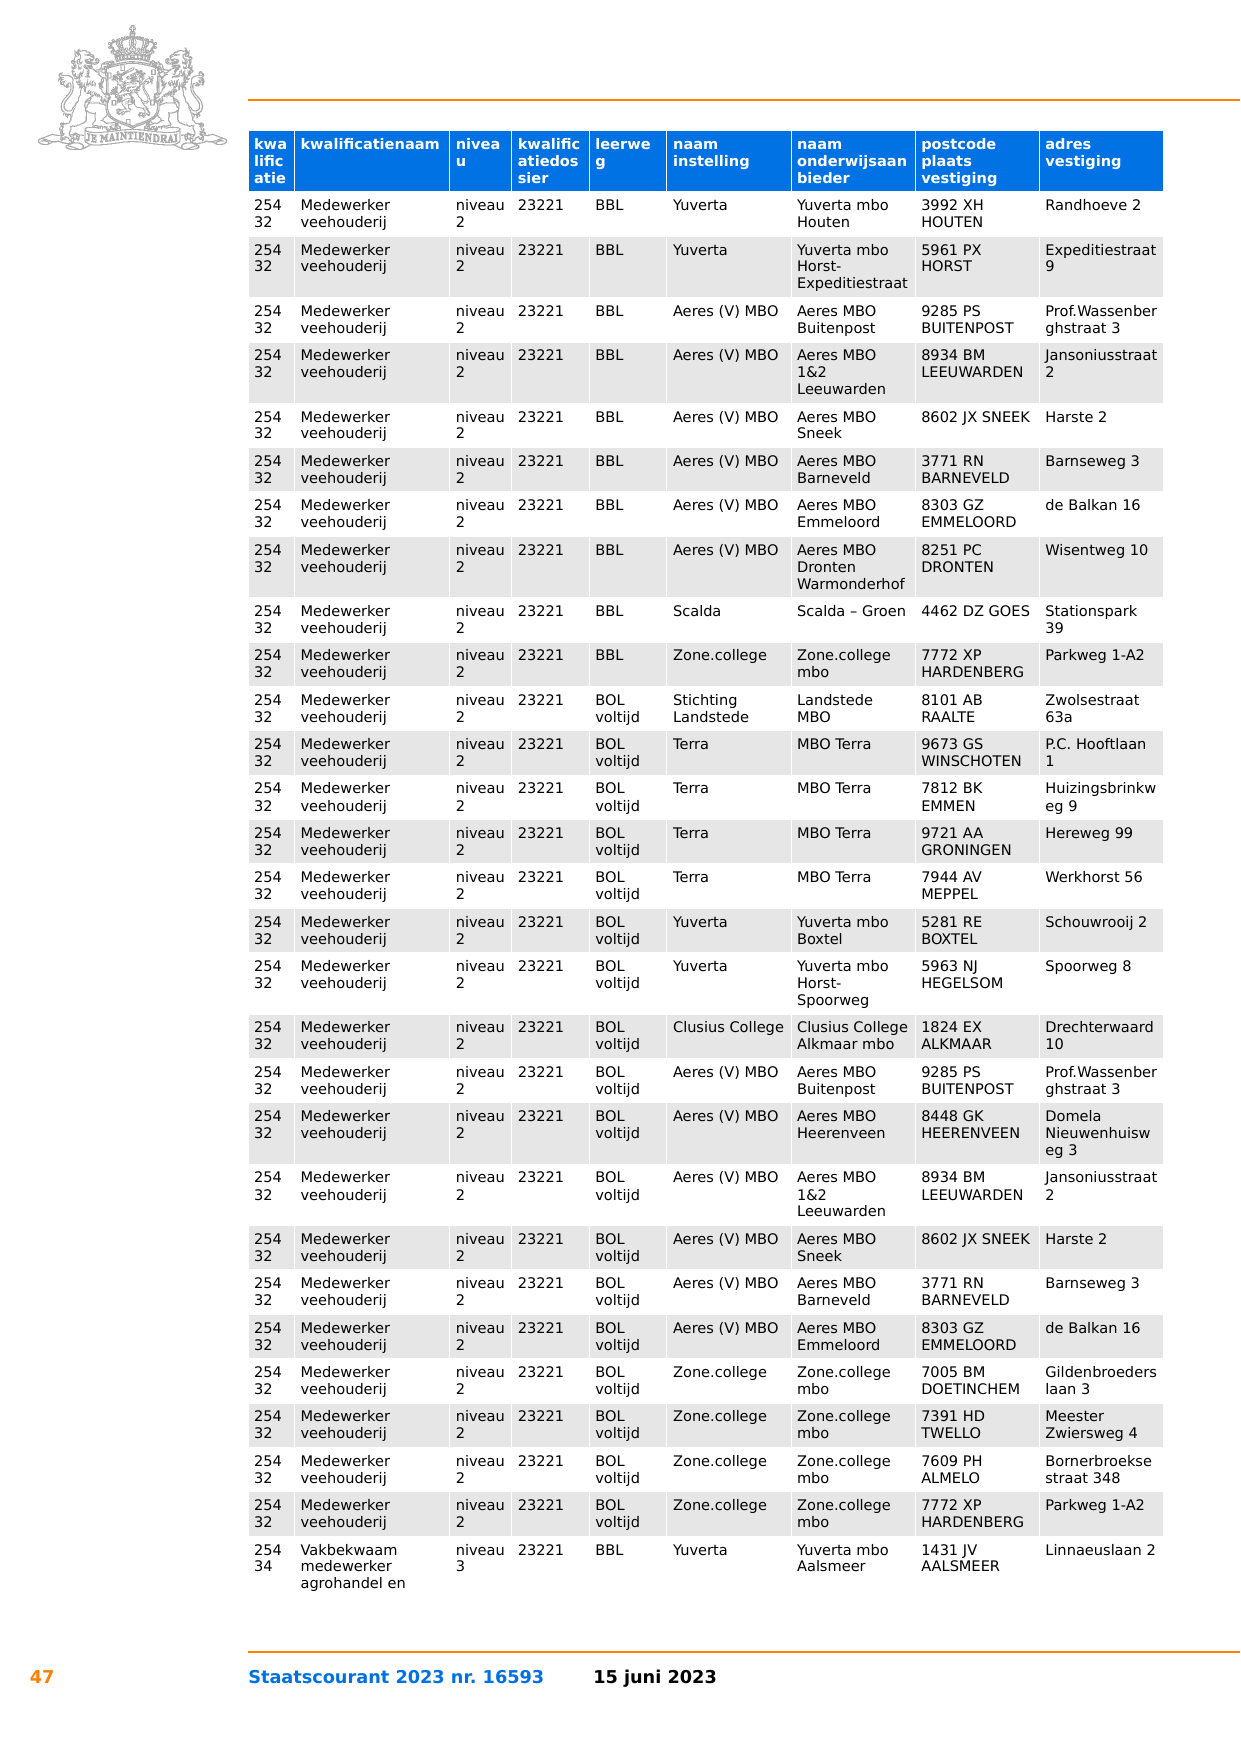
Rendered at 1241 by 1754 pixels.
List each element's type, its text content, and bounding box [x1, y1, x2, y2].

table_cell 3771 RN BARNEVELD [916, 1270, 1039, 1314]
table_cell BOL voltijd [590, 1103, 666, 1164]
table_cell Aeres (V) MBO [667, 298, 791, 341]
table_cell 23221 [512, 1448, 589, 1491]
table_cell niveau 2 [450, 953, 511, 1013]
table_cell Harste 2 [1040, 404, 1163, 447]
table_cell 25432 [249, 1226, 294, 1269]
table_cell Aeres (V) MBO [667, 448, 791, 491]
table_cell Werkhorst 56 [1040, 865, 1163, 908]
table_cell Spoorweg 8 [1040, 953, 1163, 1013]
table_cell Yuverta mbo Boxtel [792, 909, 915, 952]
table_cell 23221 [512, 1226, 589, 1269]
table_cell 23221 [512, 1404, 589, 1447]
table_cell niveau 2 [450, 1359, 511, 1402]
table_cell 25432 [249, 820, 294, 863]
table_cell niveau 2 [450, 343, 511, 403]
table_cell Jansoniusstraat 2 [1040, 343, 1163, 403]
table_cell BBL [590, 192, 666, 236]
table_cell 23221 [512, 298, 589, 341]
table_cell 25434 [249, 1537, 294, 1597]
table_cell Medewerker veehouderij [295, 598, 449, 642]
table_cell 5963 NJ HEGELSOM [916, 953, 1039, 1013]
table_cell BBL [590, 404, 666, 447]
table_cell BBL [590, 598, 666, 642]
table_cell Medewerker veehouderij [295, 865, 449, 908]
table_cell Aeres MBO Sneek [792, 404, 915, 447]
table_cell 7005 BM DOETINCHEM [916, 1359, 1039, 1402]
table_cell 7772 XP HARDENBERG [916, 1492, 1039, 1536]
table_cell Aeres (V) MBO [667, 493, 791, 536]
table_cell Aeres (V) MBO [667, 404, 791, 447]
table_cell BOL voltijd [590, 1165, 666, 1225]
table_cell Medewerker veehouderij [295, 343, 449, 403]
table_cell 23221 [512, 1537, 589, 1597]
table_cell Expeditiestraat 9 [1040, 237, 1163, 297]
table_cell niveau 2 [450, 1315, 511, 1358]
table_cell niveau 2 [450, 1165, 511, 1225]
table_cell Aeres (V) MBO [667, 537, 791, 597]
table_cell Schouwrooij 2 [1040, 909, 1163, 952]
table_cell 23221 [512, 731, 589, 775]
table_cell Zone.college [667, 1359, 791, 1402]
table_cell niveau 2 [450, 776, 511, 819]
table_cell 1824 EX ALKMAAR [916, 1015, 1039, 1058]
table_cell Aeres MBO Emmeloord [792, 493, 915, 536]
table_cell Medewerker veehouderij [295, 237, 449, 297]
table_cell BOL voltijd [590, 1315, 666, 1358]
table_cell Zone.college mbo [792, 643, 915, 686]
table_cell Randhoeve 2 [1040, 192, 1163, 236]
table_cell Harste 2 [1040, 1226, 1163, 1269]
table_cell Aeres MBO 1&2 Leeuwarden [792, 343, 915, 403]
table_cell Scalda – Groen [792, 598, 915, 642]
table_cell Medewerker veehouderij [295, 1270, 449, 1314]
table_cell Medewerker veehouderij [295, 687, 449, 730]
table_cell BOL voltijd [590, 1404, 666, 1447]
table_cell 4462 DZ GOES [916, 598, 1039, 642]
table_cell BOL voltijd [590, 1059, 666, 1102]
table_cell Zone.college mbo [792, 1359, 915, 1402]
table_header leerweg [590, 131, 666, 191]
table_cell 25432 [249, 1165, 294, 1225]
table_cell 23221 [512, 404, 589, 447]
table_cell Medewerker veehouderij [295, 1404, 449, 1447]
table_cell Zone.college [667, 1492, 791, 1536]
picture [38, 25, 227, 150]
table_cell niveau 2 [450, 1015, 511, 1058]
table_cell Terra [667, 731, 791, 775]
table_cell 1431 JV AALSMEER [916, 1537, 1039, 1597]
table_header postcode plaats vestiging [916, 131, 1039, 191]
table_cell Domela Nieuwenhuisweg 3 [1040, 1103, 1163, 1164]
table_cell Yuverta mbo Horst-Expeditiestraat [792, 237, 915, 297]
table_cell niveau 3 [450, 1537, 511, 1597]
table_cell 25432 [249, 1359, 294, 1402]
table_cell 23221 [512, 1315, 589, 1358]
table_cell BOL voltijd [590, 1492, 666, 1536]
table_cell 25432 [249, 1315, 294, 1358]
table_cell BOL voltijd [590, 1359, 666, 1402]
table_cell 8602 JX SNEEK [916, 1226, 1039, 1269]
table_cell 23221 [512, 1270, 589, 1314]
table_cell BBL [590, 643, 666, 686]
table_cell niveau 2 [450, 1492, 511, 1536]
table_cell 3771 RN BARNEVELD [916, 448, 1039, 491]
table_cell 5281 RE BOXTEL [916, 909, 1039, 952]
table_cell Vakbekwaam medewerker agrohandel en [295, 1537, 449, 1597]
table_header naam instelling [667, 131, 791, 191]
table_cell de Balkan 16 [1040, 493, 1163, 536]
table_cell 23221 [512, 448, 589, 491]
table_cell Medewerker veehouderij [295, 537, 449, 597]
table_cell Prof.Wassenberghstraat 3 [1040, 1059, 1163, 1102]
table_cell Gildenbroederslaan 3 [1040, 1359, 1163, 1402]
table_cell Aeres MBO Dronten Warmonderhof [792, 537, 915, 597]
table_cell Barnseweg 3 [1040, 448, 1163, 491]
table_cell 9721 AA GRONINGEN [916, 820, 1039, 863]
table_cell 25432 [249, 643, 294, 686]
table_cell Yuverta [667, 192, 791, 236]
table_cell Prof.Wassenberghstraat 3 [1040, 298, 1163, 341]
table_cell Aeres MBO Sneek [792, 1226, 915, 1269]
table_cell niveau 2 [450, 598, 511, 642]
table_cell niveau 2 [450, 1448, 511, 1491]
table_cell 25432 [249, 1015, 294, 1058]
table_cell 23221 [512, 598, 589, 642]
table_cell 8934 BM LEEUWARDEN [916, 343, 1039, 403]
table_cell 25432 [249, 687, 294, 730]
table_cell BBL [590, 448, 666, 491]
table_cell 7812 BK EMMEN [916, 776, 1039, 819]
table_cell Scalda [667, 598, 791, 642]
table_cell Medewerker veehouderij [295, 776, 449, 819]
table_cell 9285 PS BUITENPOST [916, 298, 1039, 341]
table_cell niveau 2 [450, 1226, 511, 1269]
table_cell BOL voltijd [590, 731, 666, 775]
table_cell niveau 2 [450, 820, 511, 863]
table_cell 23221 [512, 493, 589, 536]
table_cell 9285 PS BUITENPOST [916, 1059, 1039, 1102]
table_cell Zone.college [667, 1404, 791, 1447]
table_cell Yuverta [667, 1537, 791, 1597]
table_cell Zone.college [667, 643, 791, 686]
table_cell Medewerker veehouderij [295, 820, 449, 863]
table_header naam onderwijsaanbieder [792, 131, 915, 191]
table_cell Jansoniusstraat 2 [1040, 1165, 1163, 1225]
table_cell niveau 2 [450, 865, 511, 908]
table_cell Yuverta [667, 953, 791, 1013]
table_cell 25432 [249, 1448, 294, 1491]
table_cell BOL voltijd [590, 1015, 666, 1058]
table_cell 25432 [249, 1404, 294, 1447]
table_cell 25432 [249, 298, 294, 341]
table_cell Medewerker veehouderij [295, 192, 449, 236]
table_cell MBO Terra [792, 865, 915, 908]
table_cell Aeres (V) MBO [667, 343, 791, 403]
table_cell P.C. Hooftlaan 1 [1040, 731, 1163, 775]
table_cell 25432 [249, 1059, 294, 1102]
table_cell Stichting Landstede [667, 687, 791, 730]
table_cell Linnaeuslaan 2 [1040, 1537, 1163, 1597]
table_cell Aeres MBO Buitenpost [792, 298, 915, 341]
table_cell 23221 [512, 953, 589, 1013]
table_cell 8101 AB RAALTE [916, 687, 1039, 730]
table_cell Zone.college mbo [792, 1448, 915, 1491]
table_cell Aeres (V) MBO [667, 1165, 791, 1225]
table_cell Medewerker veehouderij [295, 404, 449, 447]
table_cell Aeres MBO Heerenveen [792, 1103, 915, 1164]
table_cell niveau 2 [450, 687, 511, 730]
table_cell 7391 HD TWELLO [916, 1404, 1039, 1447]
table_cell BOL voltijd [590, 865, 666, 908]
table_cell 23221 [512, 1165, 589, 1225]
table_cell BBL [590, 298, 666, 341]
table_cell 7772 XP HARDENBERG [916, 643, 1039, 686]
table_cell Zwolsestraat 63a [1040, 687, 1163, 730]
table_cell Terra [667, 865, 791, 908]
table_cell niveau 2 [450, 237, 511, 297]
table_cell niveau 2 [450, 298, 511, 341]
table_cell Medewerker veehouderij [295, 298, 449, 341]
table_cell Medewerker veehouderij [295, 953, 449, 1013]
table_cell 9673 GS WINSCHOTEN [916, 731, 1039, 775]
table_cell Aeres (V) MBO [667, 1315, 791, 1358]
table_cell Clusius College Alkmaar mbo [792, 1015, 915, 1058]
table_cell 25432 [249, 192, 294, 236]
table_cell Medewerker veehouderij [295, 1165, 449, 1225]
table_cell Aeres (V) MBO [667, 1103, 791, 1164]
table_cell Medewerker veehouderij [295, 909, 449, 952]
table_cell niveau 2 [450, 192, 511, 236]
table_cell niveau 2 [450, 731, 511, 775]
table_cell Yuverta [667, 237, 791, 297]
table_cell Huizingsbrinkweg 9 [1040, 776, 1163, 819]
table_cell BOL voltijd [590, 820, 666, 863]
table_cell Medewerker veehouderij [295, 1315, 449, 1358]
table_cell BBL [590, 493, 666, 536]
table_cell Terra [667, 820, 791, 863]
table_cell Yuverta [667, 909, 791, 952]
table_cell 8303 GZ EMMELOORD [916, 1315, 1039, 1358]
table_cell BBL [590, 343, 666, 403]
table_cell niveau 2 [450, 537, 511, 597]
table_cell Aeres MBO Barneveld [792, 1270, 915, 1314]
table_cell 25432 [249, 493, 294, 536]
table_cell Drechterwaard 10 [1040, 1015, 1163, 1058]
table_cell 23221 [512, 1059, 589, 1102]
table_cell 25432 [249, 909, 294, 952]
table_cell Stationspark 39 [1040, 598, 1163, 642]
table_cell Parkweg 1-A2 [1040, 1492, 1163, 1536]
table_cell 7944 AV MEPPEL [916, 865, 1039, 908]
table_cell 3992 XH HOUTEN [916, 192, 1039, 236]
table_cell 25432 [249, 1492, 294, 1536]
table_cell Medewerker veehouderij [295, 1226, 449, 1269]
table_cell MBO Terra [792, 776, 915, 819]
table_cell niveau 2 [450, 448, 511, 491]
table_cell MBO Terra [792, 731, 915, 775]
table_cell Medewerker veehouderij [295, 448, 449, 491]
table_cell BBL [590, 1537, 666, 1597]
table_cell BBL [590, 237, 666, 297]
table_cell 25432 [249, 237, 294, 297]
table_cell niveau 2 [450, 643, 511, 686]
table_cell Bornerbroeksestraat 348 [1040, 1448, 1163, 1491]
table_cell MBO Terra [792, 820, 915, 863]
table_cell 25432 [249, 404, 294, 447]
table_cell Aeres (V) MBO [667, 1059, 791, 1102]
table_cell 25432 [249, 343, 294, 403]
table_cell BOL voltijd [590, 1448, 666, 1491]
table_cell Barnseweg 3 [1040, 1270, 1163, 1314]
table_cell 25432 [249, 537, 294, 597]
table_cell 23221 [512, 687, 589, 730]
table_header kwalificatienaam [295, 131, 449, 191]
table_cell 25432 [249, 776, 294, 819]
table_cell BOL voltijd [590, 1270, 666, 1314]
table_cell 23221 [512, 537, 589, 597]
table_cell niveau 2 [450, 493, 511, 536]
table_cell niveau 2 [450, 909, 511, 952]
table_cell niveau 2 [450, 1103, 511, 1164]
table_cell 23221 [512, 1359, 589, 1402]
table_cell niveau 2 [450, 1059, 511, 1102]
table_cell Aeres MBO Barneveld [792, 448, 915, 491]
table_cell de Balkan 16 [1040, 1315, 1163, 1358]
table_cell Hereweg 99 [1040, 820, 1163, 863]
table_cell 23221 [512, 1492, 589, 1536]
table_cell 23221 [512, 909, 589, 952]
table_header adres vestiging [1040, 131, 1163, 191]
table_cell Aeres MBO 1&2 Leeuwarden [792, 1165, 915, 1225]
table_cell Meester Zwiersweg 4 [1040, 1404, 1163, 1447]
table_cell Yuverta mbo Houten [792, 192, 915, 236]
table_cell Terra [667, 776, 791, 819]
table_cell BOL voltijd [590, 776, 666, 819]
table_cell BOL voltijd [590, 687, 666, 730]
table_cell 23221 [512, 820, 589, 863]
table_cell Medewerker veehouderij [295, 1059, 449, 1102]
table_cell 23221 [512, 776, 589, 819]
table_cell Medewerker veehouderij [295, 1015, 449, 1058]
table_cell Zone.college mbo [792, 1404, 915, 1447]
table_cell Medewerker veehouderij [295, 1492, 449, 1536]
table_cell 25432 [249, 448, 294, 491]
table_cell 7609 PH ALMELO [916, 1448, 1039, 1491]
table_cell Medewerker veehouderij [295, 643, 449, 686]
table_cell 23221 [512, 865, 589, 908]
table_cell 8303 GZ EMMELOORD [916, 493, 1039, 536]
table_cell Yuverta mbo Horst-Spoorweg [792, 953, 915, 1013]
table_cell Yuverta mbo Aalsmeer [792, 1537, 915, 1597]
table_cell Medewerker veehouderij [295, 1359, 449, 1402]
table_cell 25432 [249, 953, 294, 1013]
table_cell 23221 [512, 643, 589, 686]
table_cell 8251 PC DRONTEN [916, 537, 1039, 597]
table_cell Zone.college mbo [792, 1492, 915, 1536]
table_cell BOL voltijd [590, 953, 666, 1013]
table_header kwalificatiedossier [512, 131, 589, 191]
table_cell Aeres (V) MBO [667, 1270, 791, 1314]
table_cell Medewerker veehouderij [295, 1103, 449, 1164]
table_cell 23221 [512, 1103, 589, 1164]
table_cell Landstede MBO [792, 687, 915, 730]
table_cell Aeres MBO Emmeloord [792, 1315, 915, 1358]
table_cell niveau 2 [450, 1270, 511, 1314]
table_cell niveau 2 [450, 1404, 511, 1447]
table_cell 25432 [249, 865, 294, 908]
table_cell Wisentweg 10 [1040, 537, 1163, 597]
table_cell Medewerker veehouderij [295, 1448, 449, 1491]
table_cell 5961 PX HORST [916, 237, 1039, 297]
table_cell 8602 JX SNEEK [916, 404, 1039, 447]
table_cell BBL [590, 537, 666, 597]
table_cell Aeres (V) MBO [667, 1226, 791, 1269]
table_cell BOL voltijd [590, 1226, 666, 1269]
table_cell 23221 [512, 237, 589, 297]
table_cell 8448 GK HEERENVEEN [916, 1103, 1039, 1164]
table_cell niveau 2 [450, 404, 511, 447]
table_cell Medewerker veehouderij [295, 731, 449, 775]
table_cell BOL voltijd [590, 909, 666, 952]
table_cell 25432 [249, 731, 294, 775]
table_cell 23221 [512, 343, 589, 403]
table_cell Medewerker veehouderij [295, 493, 449, 536]
table_cell 25432 [249, 598, 294, 642]
table_header kwalificatie [249, 131, 294, 191]
table_cell Zone.college [667, 1448, 791, 1491]
table_cell Parkweg 1-A2 [1040, 643, 1163, 686]
table_cell 8934 BM LEEUWARDEN [916, 1165, 1039, 1225]
table_cell 25432 [249, 1270, 294, 1314]
table_cell Clusius College [667, 1015, 791, 1058]
table_cell Aeres MBO Buitenpost [792, 1059, 915, 1102]
table_cell 25432 [249, 1103, 294, 1164]
table_cell 23221 [512, 1015, 589, 1058]
table_header niveau [450, 131, 511, 191]
table_cell 23221 [512, 192, 589, 236]
